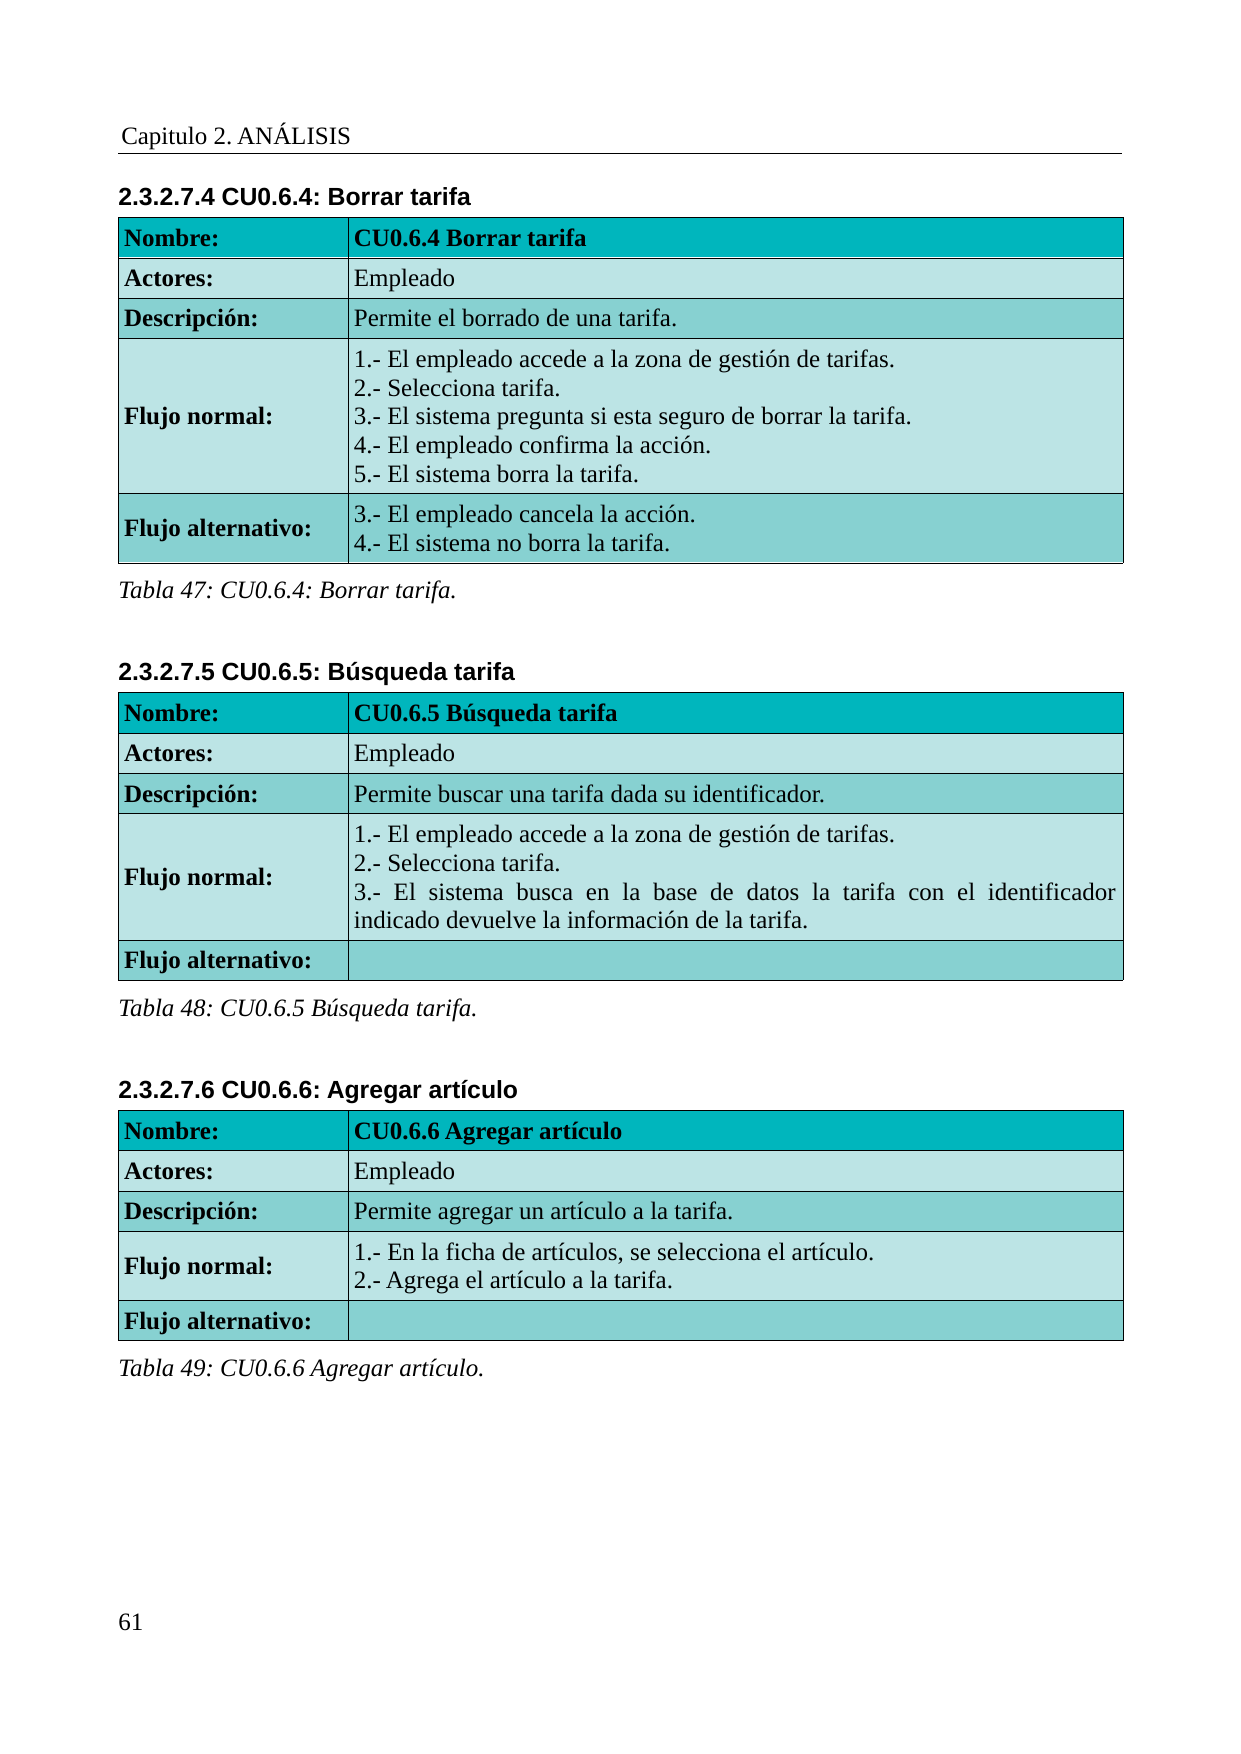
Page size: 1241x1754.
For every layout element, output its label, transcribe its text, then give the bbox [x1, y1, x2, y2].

table_cell Actores: [119, 259, 348, 298]
table_header Nombre: [119, 1111, 348, 1150]
table_cell 1.- El empleado accede a la zona de gestión de tarifas. 2.- Selecciona tarifa. 3.- El sistema busca en la base de datos la tarifa con el identificador indicado devuelve la información de la tarifa. [349, 814, 1123, 940]
table_cell Flujo alternativo: [119, 1301, 348, 1340]
table_cell [349, 941, 1123, 980]
text Tabla 49: CU0.6.6 Agregar artículo. [118, 1353, 1122, 1382]
table_header CU0.6.4 Borrar tarifa [349, 218, 1123, 257]
table_cell Actores: [119, 1151, 348, 1191]
table_cell [349, 1301, 1123, 1340]
table_cell Flujo normal: [119, 339, 348, 493]
table_cell Flujo alternativo: [119, 941, 348, 980]
table_cell 1.- En la ficha de artículos, se selecciona el artículo. 2.- Agrega el artículo a la tarifa. [349, 1232, 1123, 1300]
table_cell Flujo normal: [119, 814, 348, 940]
table_header Nombre: [119, 693, 348, 733]
table_cell Descripción: [119, 774, 348, 813]
table_cell 1.- El empleado accede a la zona de gestión de tarifas. 2.- Selecciona tarifa. 3.- El sistema pregunta si esta seguro de borrar la tarifa. 4.- El empleado confirma la acción. 5.- El sistema borra la tarifa. [349, 339, 1123, 493]
table_cell Empleado [349, 1151, 1123, 1191]
subtitle 2.3.2.7.4 CU0.6.4: Borrar tarifa [118, 182, 1122, 211]
subtitle 2.3.2.7.5 CU0.6.5: Búsqueda tarifa [118, 657, 1122, 686]
table_cell 3.- El empleado cancela la acción. 4.- El sistema no borra la tarifa. [349, 494, 1123, 562]
table_header Nombre: [119, 218, 348, 257]
subtitle 2.3.2.7.6 CU0.6.6: Agregar artículo [118, 1075, 1122, 1104]
table_cell Permite el borrado de una tarifa. [349, 299, 1123, 338]
table_cell Descripción: [119, 1192, 348, 1231]
table_header CU0.6.6 Agregar artículo [349, 1111, 1123, 1150]
text Tabla 47: CU0.6.4: Borrar tarifa. [118, 575, 1122, 604]
table_cell Permite agregar un artículo a la tarifa. [349, 1192, 1123, 1231]
table_cell Descripción: [119, 299, 348, 338]
table_cell Empleado [349, 259, 1123, 298]
table_cell Flujo alternativo: [119, 494, 348, 562]
table_cell Actores: [119, 734, 348, 773]
table_cell Permite buscar una tarifa dada su identificador. [349, 774, 1123, 813]
table_header CU0.6.5 Búsqueda tarifa [349, 693, 1123, 733]
text Tabla 48: CU0.6.5 Búsqueda tarifa. [118, 993, 1122, 1021]
table_cell Empleado [349, 734, 1123, 773]
table_cell Flujo normal: [119, 1232, 348, 1300]
